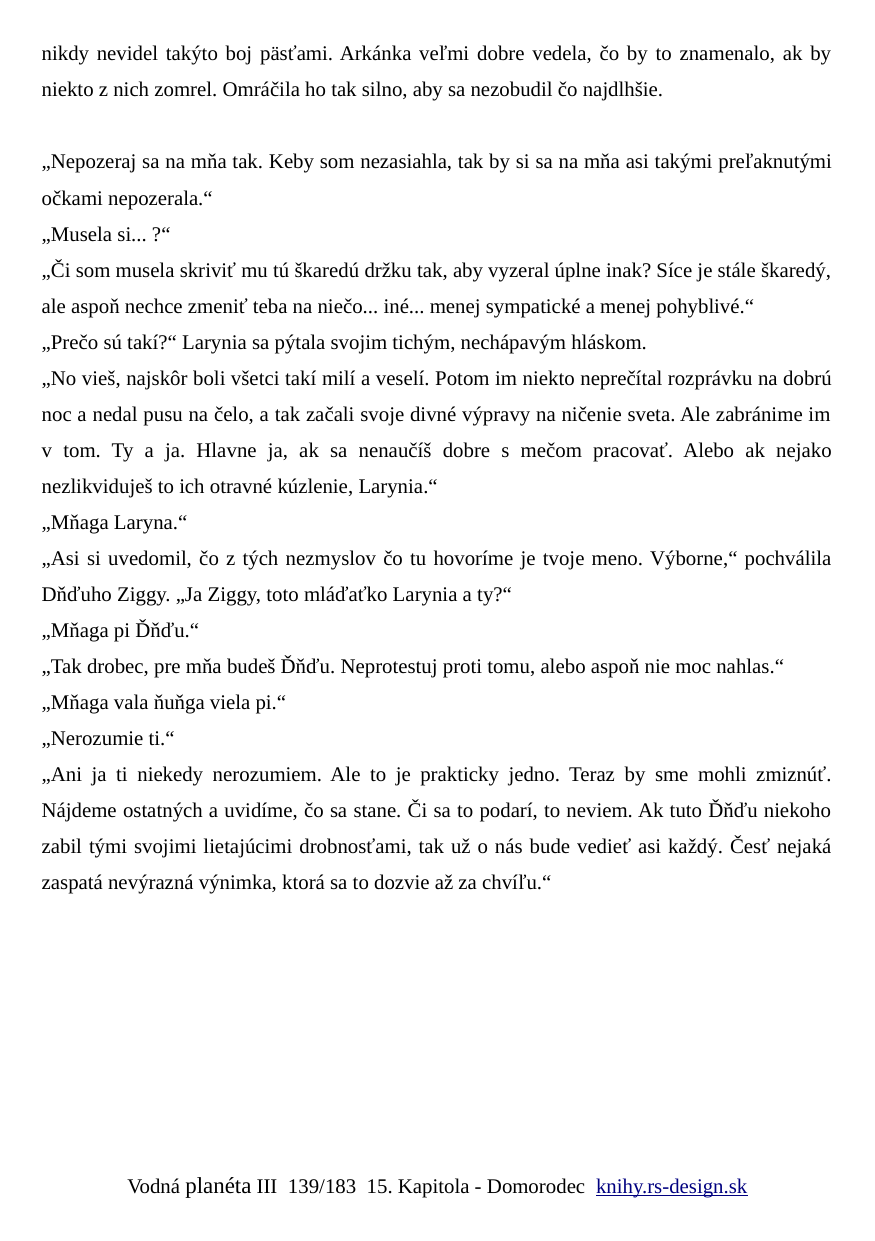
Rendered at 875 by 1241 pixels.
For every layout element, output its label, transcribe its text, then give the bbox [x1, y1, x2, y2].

text „Mňaga Laryna.“ [41, 510, 833, 534]
text „No vieš, najskôr boli všetci takí milí a veselí. Potom im niekto neprečítal rozprávku na dobrú noc a nedal pusu na čelo, a tak začali svoje divné výpravy na ničenie sveta. Ale zabránime im v tom. Ty a ja. Hlavne ja, ak sa nenaučíš dobre s mečom pracovať. Alebo ak nejako nezlikviduješ to ich otravné kúzlenie, Larynia.“ [41, 366, 833, 498]
text nikdy nevidel takýto boj päsťami. Arkánka veľmi dobre vedela, čo by to znamenalo, ak by niekto z nich zomrel. Omráčila ho tak silno, aby sa nezobudil čo najdlhšie. [41, 41, 833, 101]
text „Prečo sú takí?“ Larynia sa pýtala svojim tichým, nechápavým hláskom. [41, 330, 833, 354]
text „Mňaga vala ňuňga viela pi.“ [41, 690, 833, 714]
text „Či som musela skriviť mu tú škaredú držku tak, aby vyzeral úplne inak? Síce je stále škaredý, ale aspoň nechce zmeniť teba na niečo... iné... menej sympatické a menej pohyblivé.“ [41, 258, 833, 318]
text „Mňaga pi Ďňďu.“ [41, 618, 833, 642]
text „Ani ja ti niekedy nerozumiem. Ale to je prakticky jedno. Teraz by sme mohli zmiznúť. Nájdeme ostatných a uvidíme, čo sa stane. Či sa to podarí, to neviem. Ak tuto Ďňďu niekoho zabil tými svojimi lietajúcimi drobnosťami, tak už o nás bude vedieť asi každý. Česť nejaká zaspatá nevýrazná výnimka, ktorá sa to dozvie až za chvíľu.“ [41, 762, 833, 894]
text „Nepozeraj sa na mňa tak. Keby som nezasiahla, tak by si sa na mňa asi takými preľaknutými očkami nepozerala.“ [41, 149, 833, 209]
text „Musela si... ?“ [41, 222, 833, 246]
text „Nerozumie ti.“ [41, 726, 833, 750]
text „Asi si uvedomil, čo z tých nezmyslov čo tu hovoríme je tvoje meno. Výborne,“ pochválila Dňďuho Ziggy. „Ja Ziggy, toto mláďaťko Larynia a ty?“ [41, 546, 833, 606]
text „Tak drobec, pre mňa budeš Ďňďu. Neprotestuj proti tomu, alebo aspoň nie moc nahlas.“ [41, 654, 833, 678]
